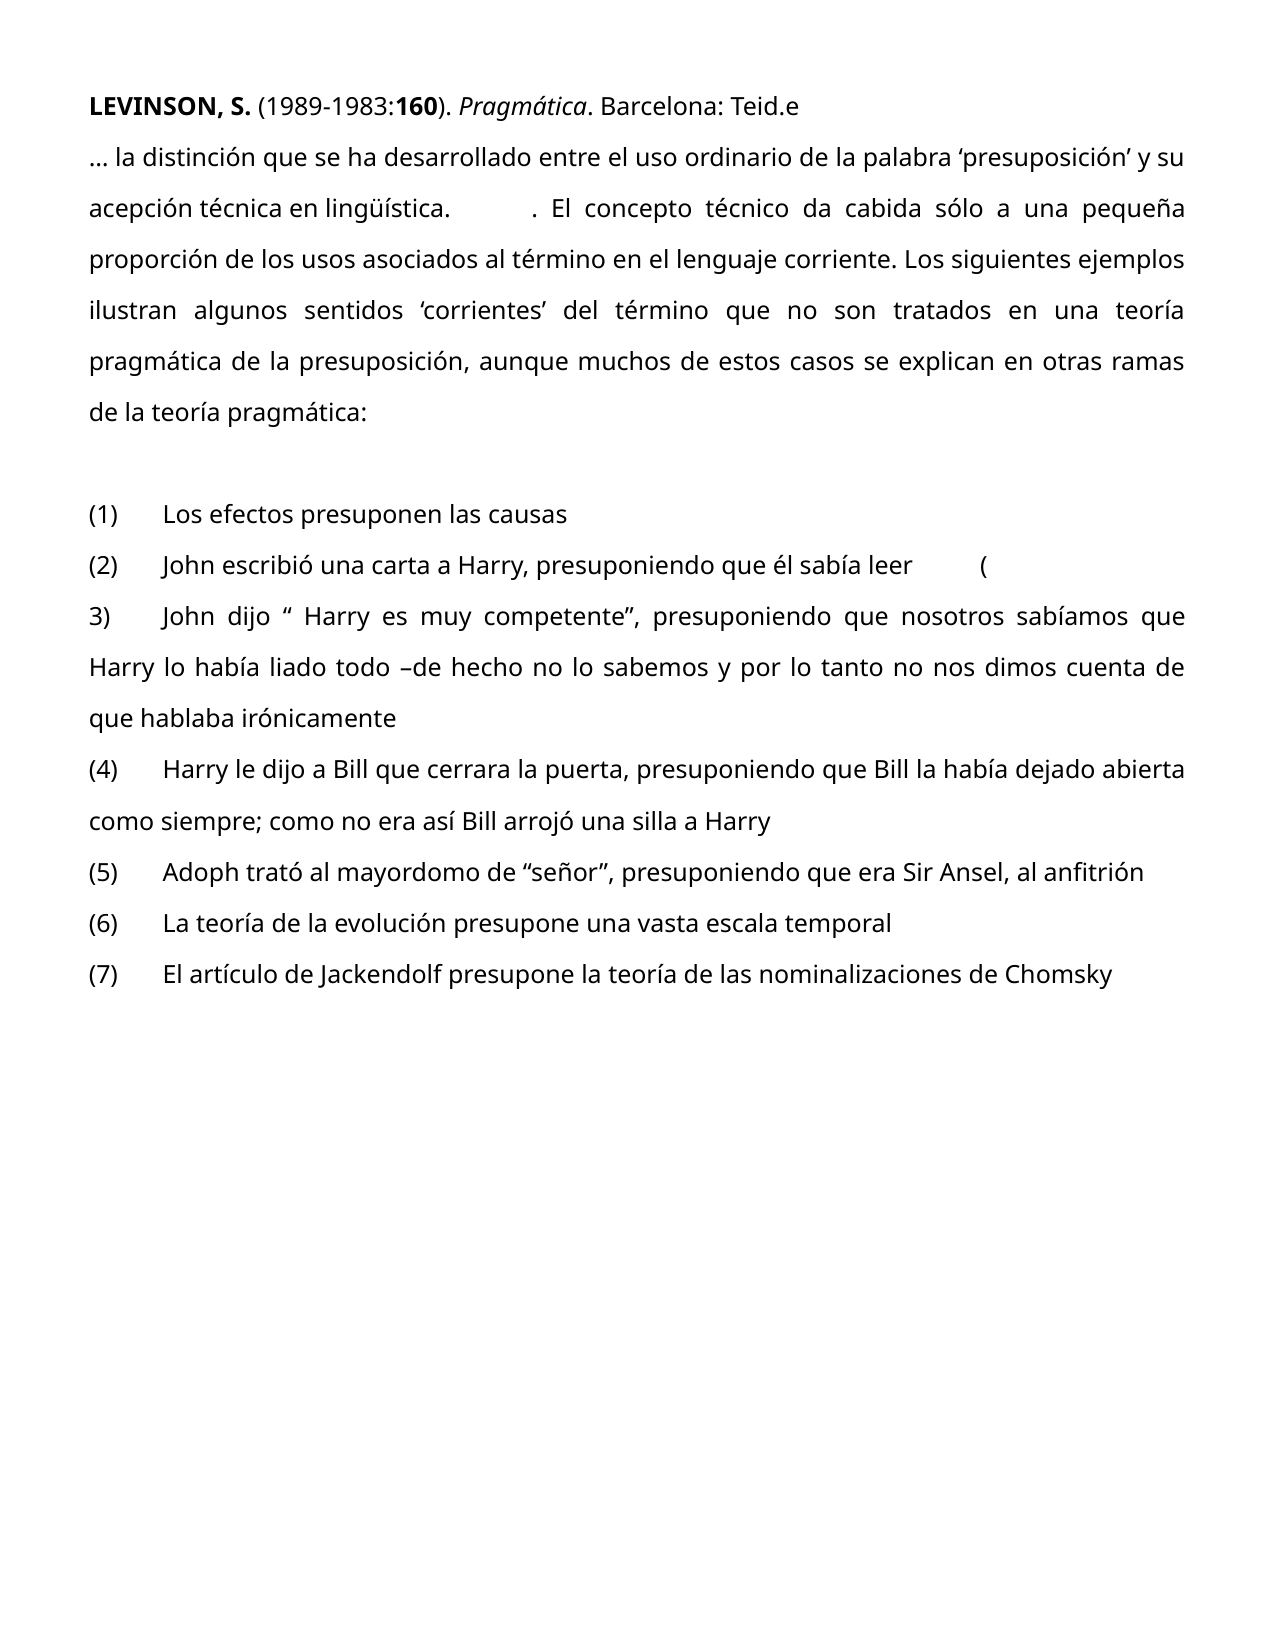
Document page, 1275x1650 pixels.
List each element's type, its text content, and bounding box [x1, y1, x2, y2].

text 3) John dijo “ Harry es muy competente”, presuponiendo que nosotros sabíamos que Harry lo había liado todo –de hecho no lo sabemos y por lo tanto no nos dimos cuenta de que hablaba irónicamente [88, 599, 1186, 735]
text (4) Harry le dijo a Bill que cerrara la puerta, presuponiendo que Bill la había dejado abierta como siempre; como no era así Bill arrojó una silla a Harry [88, 752, 1186, 837]
text (2) John escribió una carta a Harry, presuponiendo que él sabía leer ( [88, 548, 1186, 582]
text (1) Los efectos presuponen las causas [88, 497, 1186, 531]
text LEVINSON, S. (1989-1983:160). Pragmática. Barcelona: Teid.e [88, 88, 1186, 123]
text … la distinción que se ha desarrollado entre el uso ordinario de la palabra ‘presuposición’ y su acepción técnica en lingüística. . El concepto técnico da cabida sólo a una pequeña proporción de los usos asociados al término en el lenguaje corriente. Los siguientes ejemplos ilustran algunos sentidos ‘corrientes’ del término que no son tratados en una teoría pragmática de la presuposición, aunque muchos de estos casos se explican en otras ramas de la teoría pragmática: [88, 139, 1186, 429]
text (5) Adoph trató al mayordomo de “señor”, presuponiendo que era Sir Ansel, al anfitrión [88, 854, 1186, 888]
text (6) La teoría de la evolución presupone una vasta escala temporal [88, 905, 1186, 939]
text (7) El artículo de Jackendolf presupone la teoría de las nominalizaciones de Chomsky [88, 956, 1186, 990]
